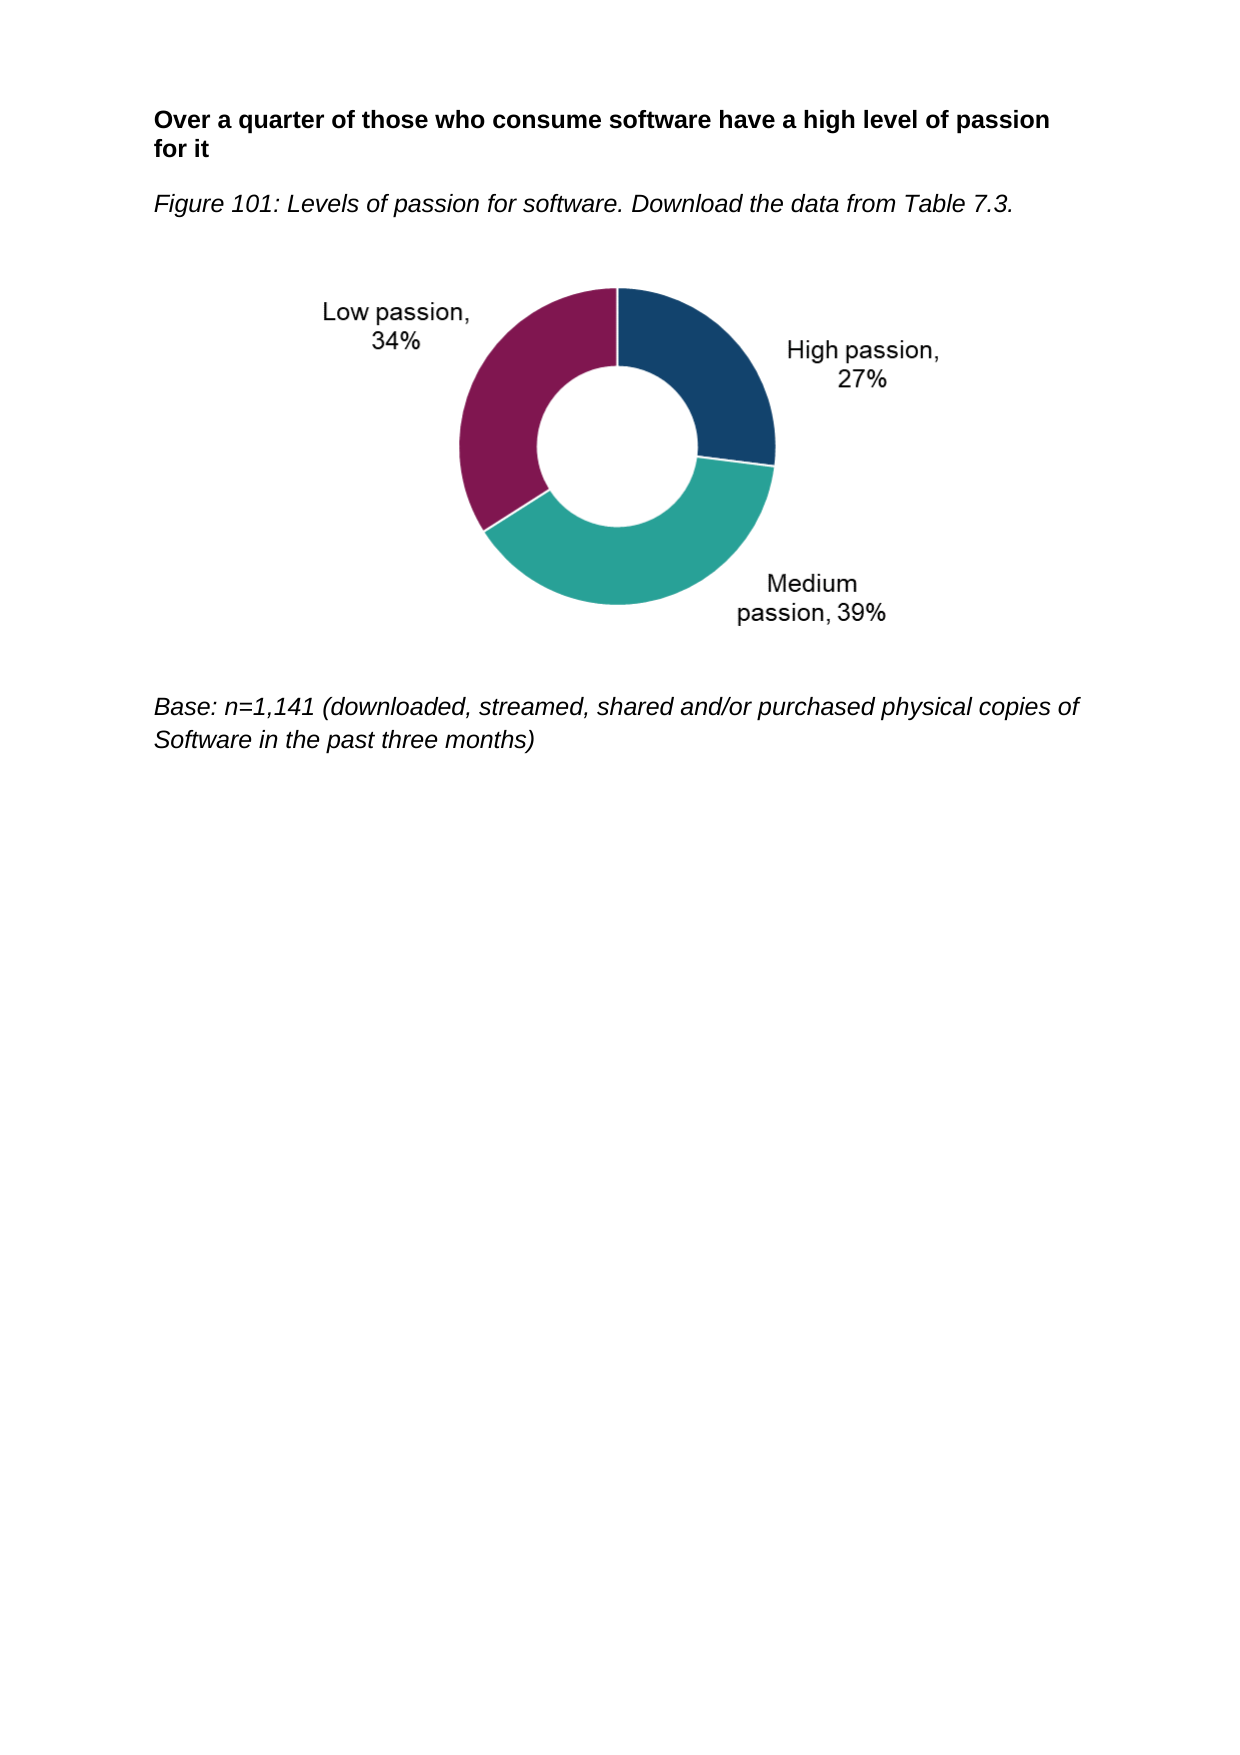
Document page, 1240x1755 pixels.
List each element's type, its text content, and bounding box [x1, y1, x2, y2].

text Base: n=1,141 (downloaded, streamed, shared and/or purchased physical copies of Software in the past three months) [153, 692, 1089, 754]
text Figure 101: Levels of passion for software. Download the data from Table 7.3. [153, 189, 1089, 218]
subtitle Over a quarter of those who consume software have a high level of passion for it [153, 106, 1089, 163]
